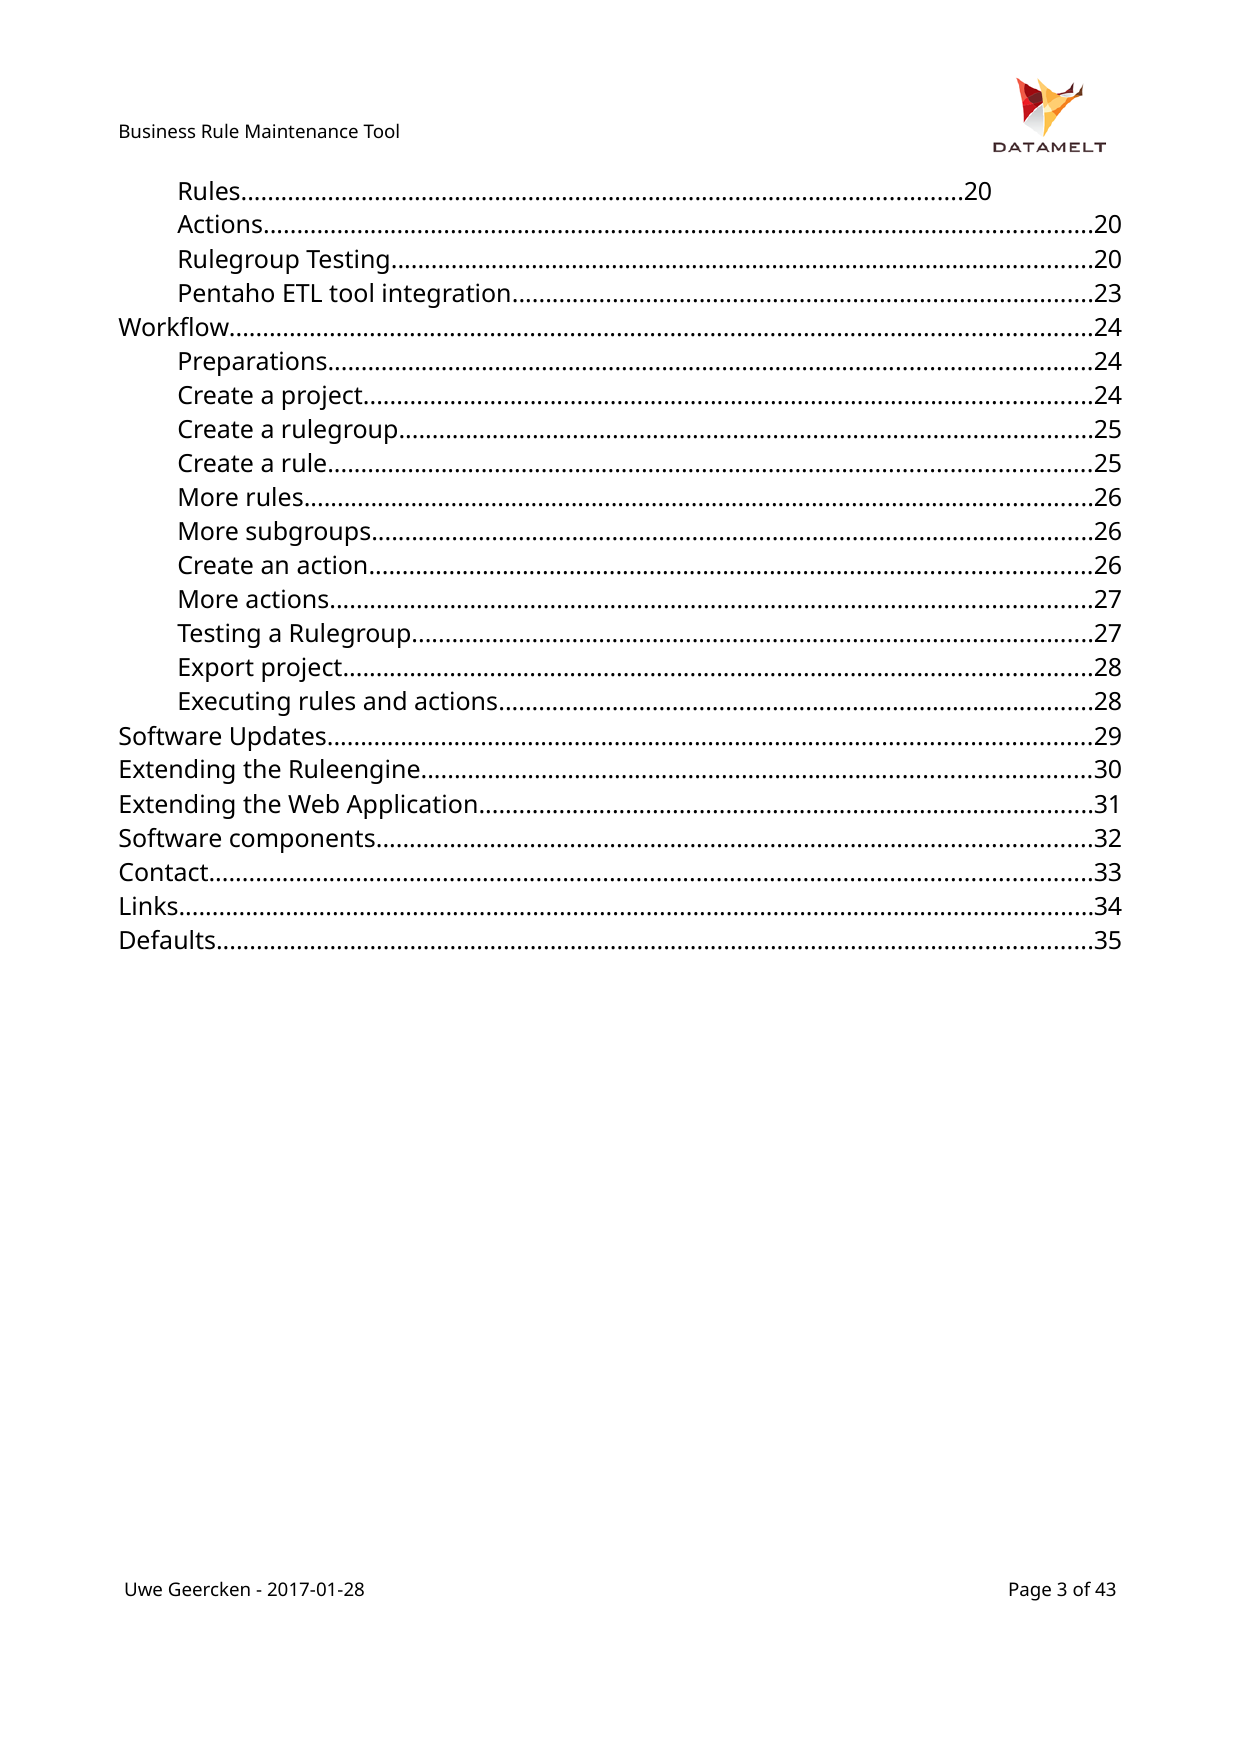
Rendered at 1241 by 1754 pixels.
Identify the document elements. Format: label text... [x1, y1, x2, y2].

picture [992, 69, 1107, 160]
text More actions 27 [177, 582, 1122, 616]
text Links 34 [118, 888, 1122, 922]
text Actions 20 [177, 207, 1122, 241]
text Workflow 24 [118, 309, 1122, 343]
text Export project 28 [177, 650, 1122, 684]
text Rulegroup Testing 20 [177, 241, 1122, 275]
text Rules 20 [177, 173, 1122, 207]
text Pentaho ETL tool integration 23 [177, 275, 1122, 309]
text Create a rule 25 [177, 446, 1122, 480]
text Extending the Ruleengine 30 [118, 752, 1122, 786]
text Software components 32 [118, 820, 1122, 854]
text Software Updates 29 [118, 718, 1122, 752]
text Extending the Web Application 31 [118, 786, 1122, 820]
text Preparations 24 [177, 343, 1122, 377]
text Create a rulegroup 25 [177, 412, 1122, 446]
text More rules 26 [177, 480, 1122, 514]
text Testing a Rulegroup 27 [177, 616, 1122, 650]
text Executing rules and actions 28 [177, 684, 1122, 718]
text Create a project 24 [177, 377, 1122, 412]
text More subgroups 26 [177, 514, 1122, 548]
text Create an action 26 [177, 548, 1122, 582]
text Defaults 35 [118, 922, 1122, 957]
text Contact 33 [118, 854, 1122, 888]
